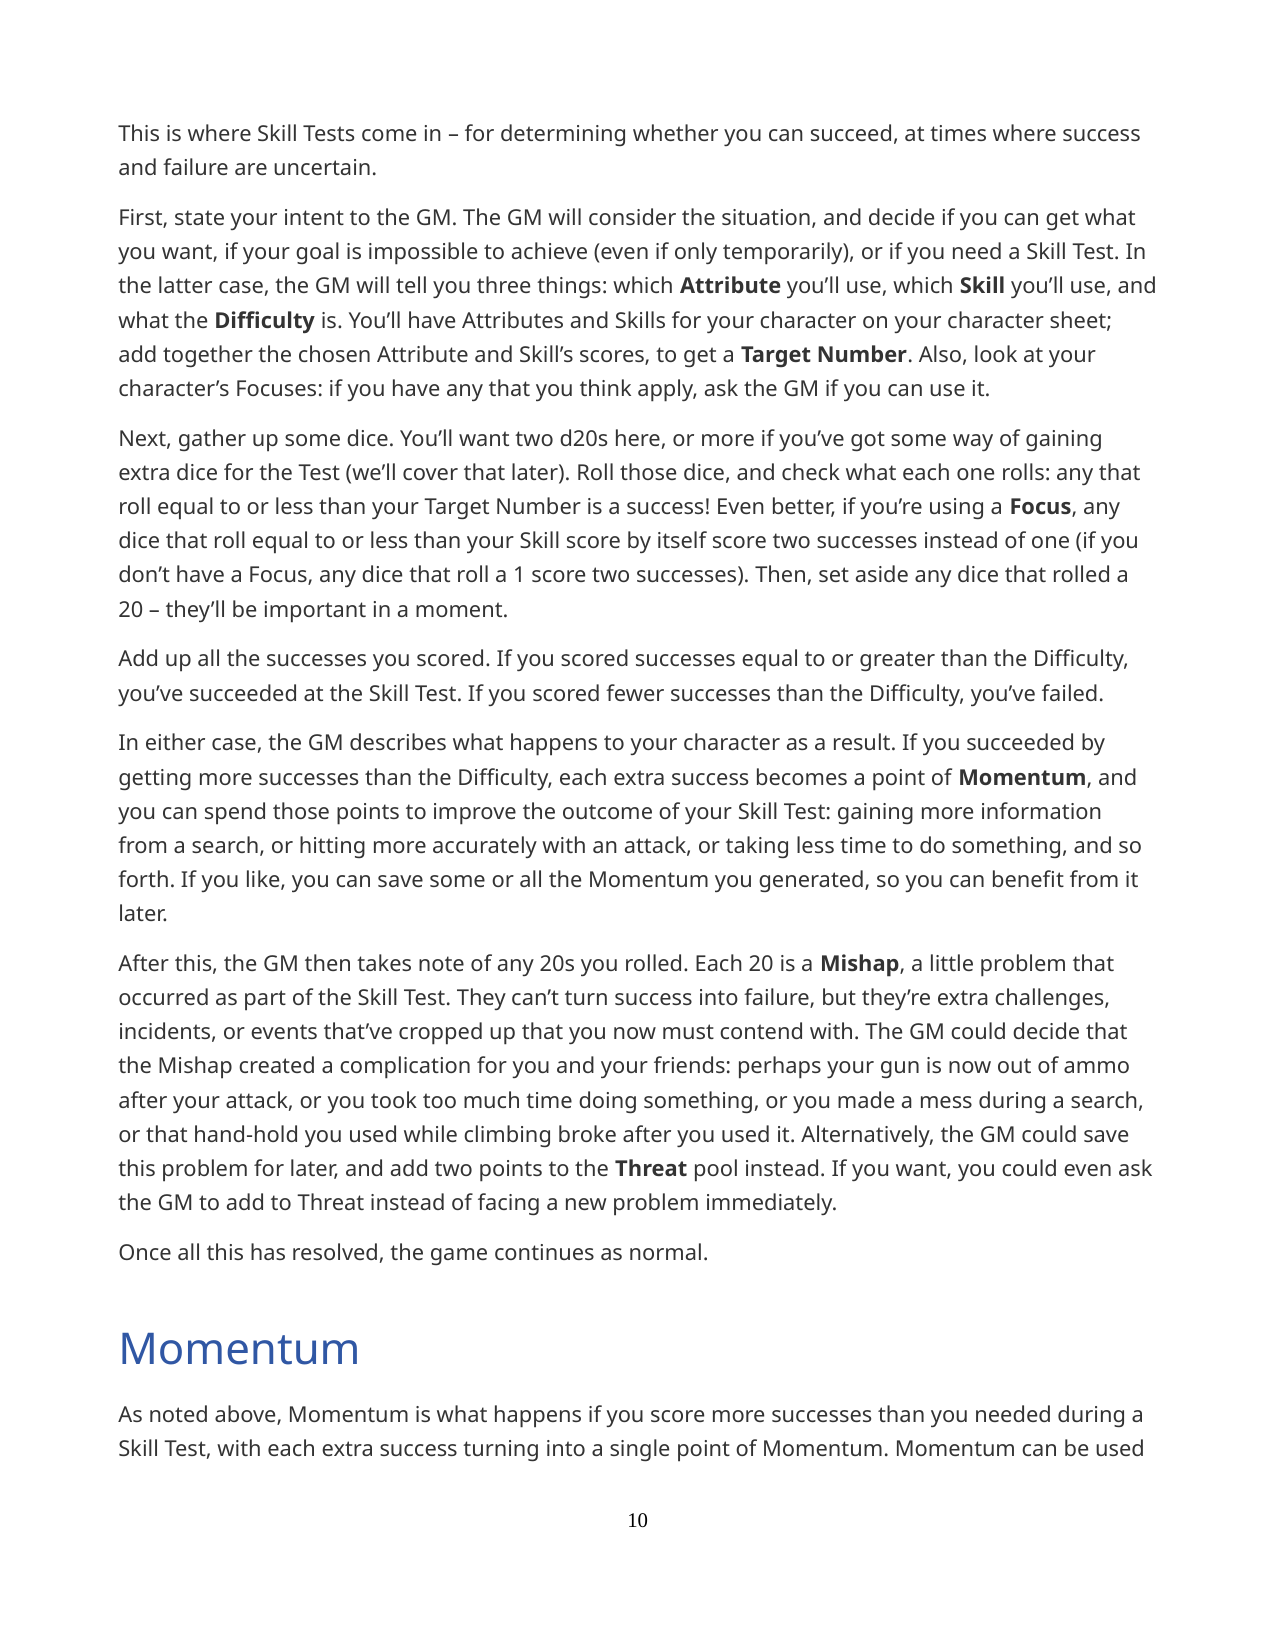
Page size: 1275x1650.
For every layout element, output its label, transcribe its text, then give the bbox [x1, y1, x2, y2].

text Once all this has resolved, the game continues as normal. [118, 1237, 1157, 1267]
text In either case, the GM describes what happens to your character as a result. If you succeeded by getting more successes than the Difficulty, each extra success becomes a point of Momentum, and you can spend those points to improve the outcome of your Skill Test: gaining more information from a search, or hitting more accurately with an attack, or taking less time to do something, and so forth. If you like, you can save some or all the Momentum you generated, so you can benefit from it later. [118, 727, 1157, 928]
text Add up all the successes you scored. If you scored successes equal to or greater than the Difficulty, you’ve succeeded at the Skill Test. If you scored fewer successes than the Difficulty, you’ve failed. [118, 643, 1157, 707]
text This is where Skill Tests come in – for determining whether you can succeed, at times where success and failure are uncertain. [118, 118, 1157, 182]
text After this, the GM then takes note of any 20s you rolled. Each 20 is a Mishap, a little problem that occurred as part of the Skill Test. They can’t turn success into failure, but they’re extra challenges, incidents, or events that’ve cropped up that you now must contend with. The GM could decide that the Mishap created a complication for you and your friends: perhaps your gun is now out of ammo after your attack, or you took too much time doing something, or you made a mess during a search, or that hand-hold you used while climbing broke after you used it. Alternatively, the GM could save this problem for later, and add two points to the Threat pool instead. If you want, you could even ask the GM to add to Threat instead of facing a new problem immediately. [118, 948, 1157, 1217]
text Next, gather up some dice. You’ll want two d20s here, or more if you’ve got some way of gaining extra dice for the Test (we’ll cover that later). Roll those dice, and check what each one rolls: any that roll equal to or less than your Target Number is a success! Even better, if you’re using a Focus, any dice that roll equal to or less than your Skill score by itself score two successes instead of one (if you don’t have a Focus, any dice that roll a 1 score two successes). Then, set aside any dice that rolled a 20 – they’ll be important in a moment. [118, 423, 1157, 623]
text As noted above, Momentum is what happens if you score more successes than you needed during a Skill Test, with each extra success turning into a single point of Momentum. Momentum can be used [118, 1399, 1157, 1463]
text First, state your intent to the GM. The GM will consider the situation, and decide if you can get what you want, if your goal is impossible to achieve (even if only temporarily), or if you need a Skill Test. In the latter case, the GM will tell you three things: which Attribute you’ll use, which Skill you’ll use, and what the Difficulty is. You’ll have Attributes and Skills for your character on your character sheet; add together the chosen Attribute and Skill’s scores, to get a Target Number. Also, look at your character’s Focuses: if you have any that you think apply, ask the GM if you can use it. [118, 202, 1157, 403]
subtitle Momentum [118, 1318, 1157, 1377]
